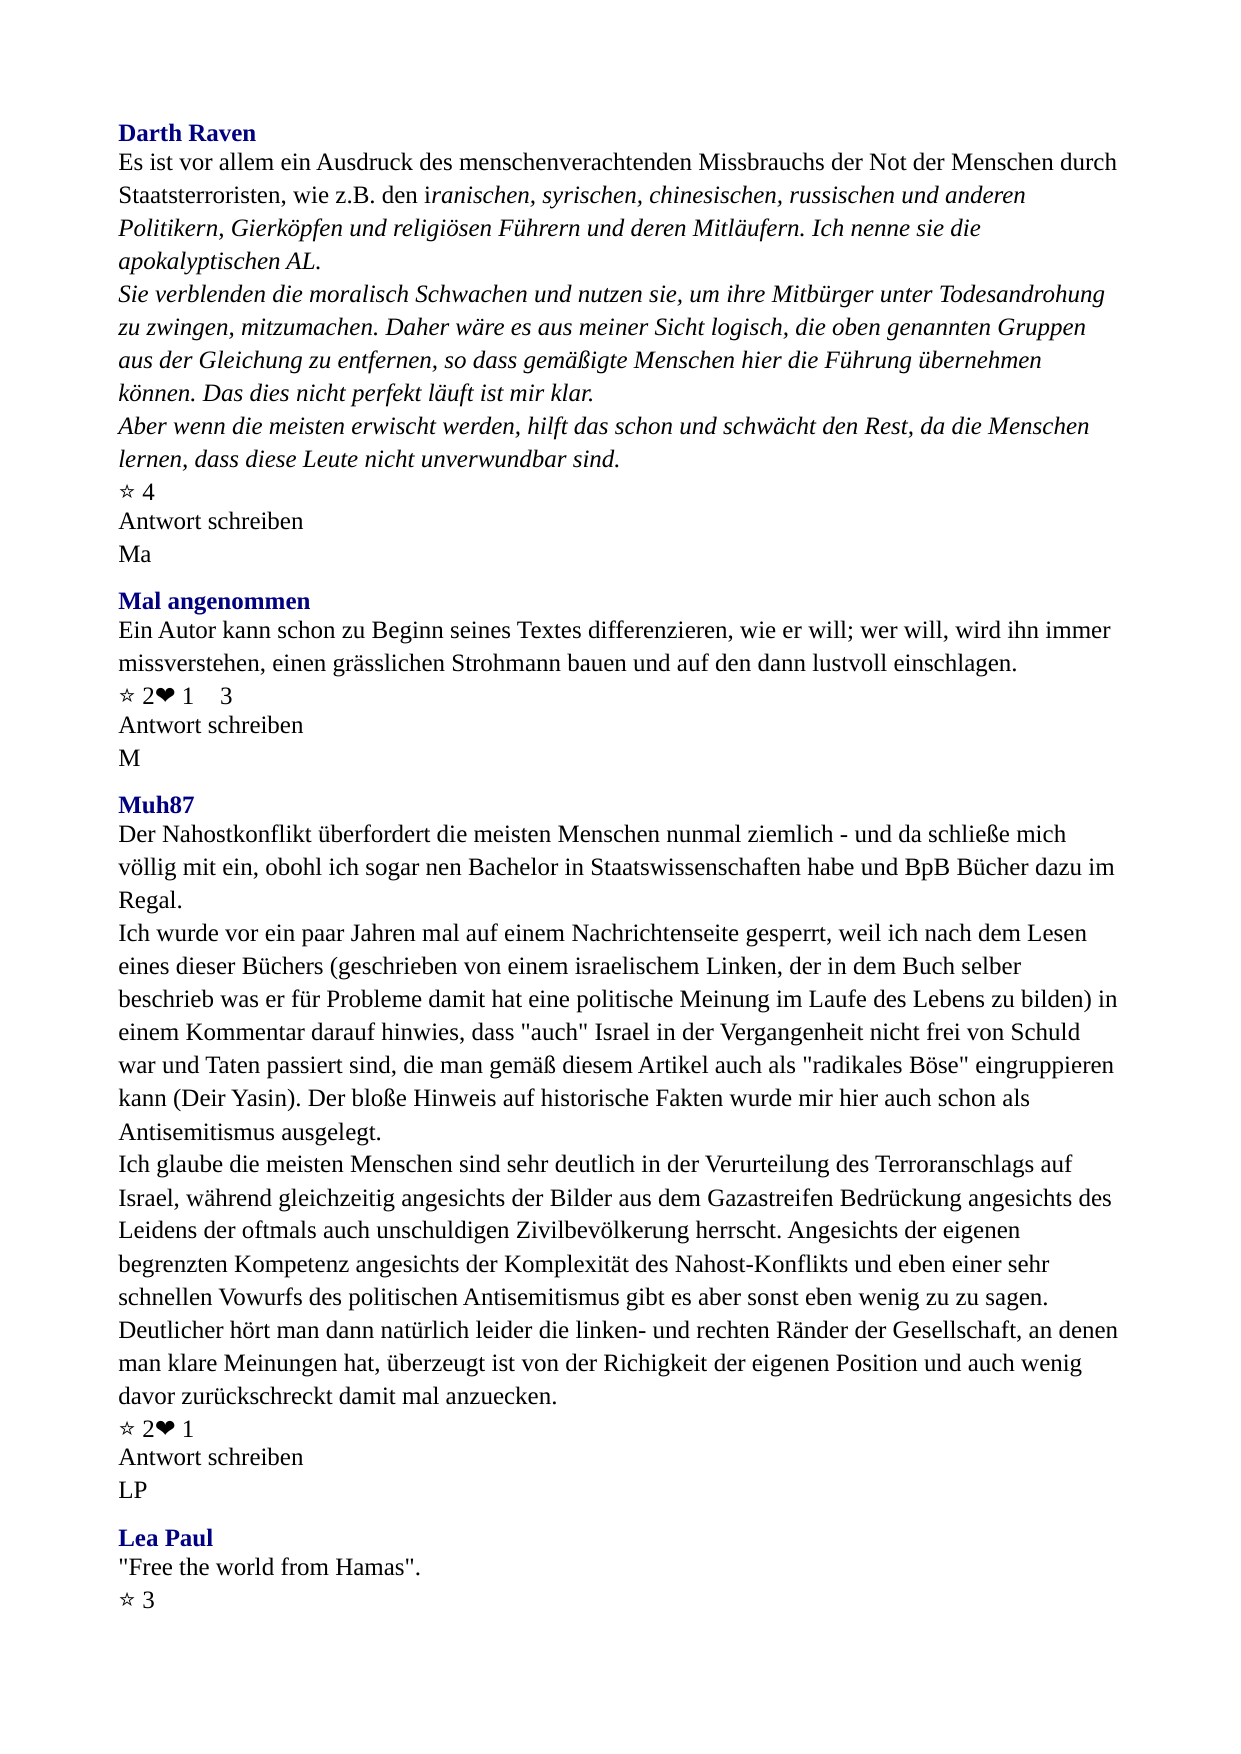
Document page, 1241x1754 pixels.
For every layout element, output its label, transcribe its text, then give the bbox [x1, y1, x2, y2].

text Ma [118, 539, 1122, 568]
text ⭐️ 2❤️ 1 [118, 1414, 1122, 1442]
text Ich wurde vor ein paar Jahren mal auf einem Nachrichtenseite gesperrt, weil ich nach dem Lesen eines dieser Büchers (geschrieben von einem israelischem Linken, der in dem Buch selber beschrieb was er für Probleme damit hat eine politische Meinung im Laufe des Lebens zu bilden) in einem Kommentar darauf hinwies, dass "auch" Israel in der Vergangenheit nicht frei von Schuld war und Taten passiert sind, die man gemäß diesem Artikel auch als "radikales Böse" eingruppieren kann (Deir Yasin). Der bloße Hinweis auf historische Fakten wurde mir hier auch schon als Antisemitismus ausgelegt. [118, 918, 1122, 1145]
text LP [118, 1476, 1122, 1504]
text Der Nahostkonflikt überfordert die meisten Menschen nunmal ziemlich - und da schließe mich völlig mit ein, obohl ich sogar nen Bachelor in Staatswissenschaften habe und BpB Bücher dazu im Regal. [118, 819, 1122, 914]
subtitle Lea Paul [118, 1523, 1122, 1552]
text M [118, 743, 1122, 772]
subtitle Mal angenommen [118, 586, 1122, 615]
text Antwort schreiben [118, 1442, 1122, 1471]
text "Free the world from Hamas". [118, 1552, 1122, 1581]
text Es ist vor allem ein Ausdruck des menschenverachtenden Missbrauchs der Not der Menschen durch Staatsterroristen, wie z.B. den iranischen, syrischen, chinesischen, russischen und anderen Politikern, Gierköpfen und religiösen Führern und deren Mitläufern. Ich nenne sie die apokalyptischen AL. Sie verblenden die moralisch Schwachen und nutzen sie, um ihre Mitbürger unter Todesandrohung zu zwingen, mitzumachen. Daher wäre es aus meiner Sicht logisch, die oben genannten Gruppen aus der Gleichung zu entfernen, so dass gemäßigte Menschen hier die Führung übernehmen können. Das dies nicht perfekt läuft ist mir klar. Aber wenn die meisten erwischt werden, hilft das schon und schwächt den Rest, da die Menschen lernen, dass diese Leute nicht unverwundbar sind. [118, 147, 1122, 473]
text Antwort schreiben [118, 506, 1122, 534]
text Ein Autor kann schon zu Beginn seines Textes differenzieren, wie er will; wer will, wird ihn immer missverstehen, einen grässlichen Strohmann bauen und auf den dann lustvoll einschlagen. [118, 615, 1122, 677]
text ⭐️ 4 [118, 477, 1122, 506]
text ⭐️ 2❤️ 1🤨 3 [118, 681, 1122, 710]
subtitle Muh87 [118, 791, 1122, 819]
subtitle Darth Raven [118, 118, 1122, 147]
text ⭐️ 3 [118, 1585, 1122, 1614]
text Deutlicher hört man dann natürlich leider die linken- und rechten Ränder der Gesellschaft, an denen man klare Meinungen hat, überzeugt ist von der Richigkeit der eigenen Position und auch wenig davor zurückschreckt damit mal anzuecken. [118, 1315, 1122, 1409]
text Antwort schreiben [118, 710, 1122, 739]
text Ich glaube die meisten Menschen sind sehr deutlich in der Verurteilung des Terroranschlags auf Israel, während gleichzeitig angesichts der Bilder aus dem Gazastreifen Bedrückung angesichts des Leidens der oftmals auch unschuldigen Zivilbevölkerung herrscht. Angesichts der eigenen begrenzten Kompetenz angesichts der Komplexität des Nahost-Konflikts und eben einer sehr schnellen Vowurfs des politischen Antisemitismus gibt es aber sonst eben wenig zu zu sagen. [118, 1149, 1122, 1310]
